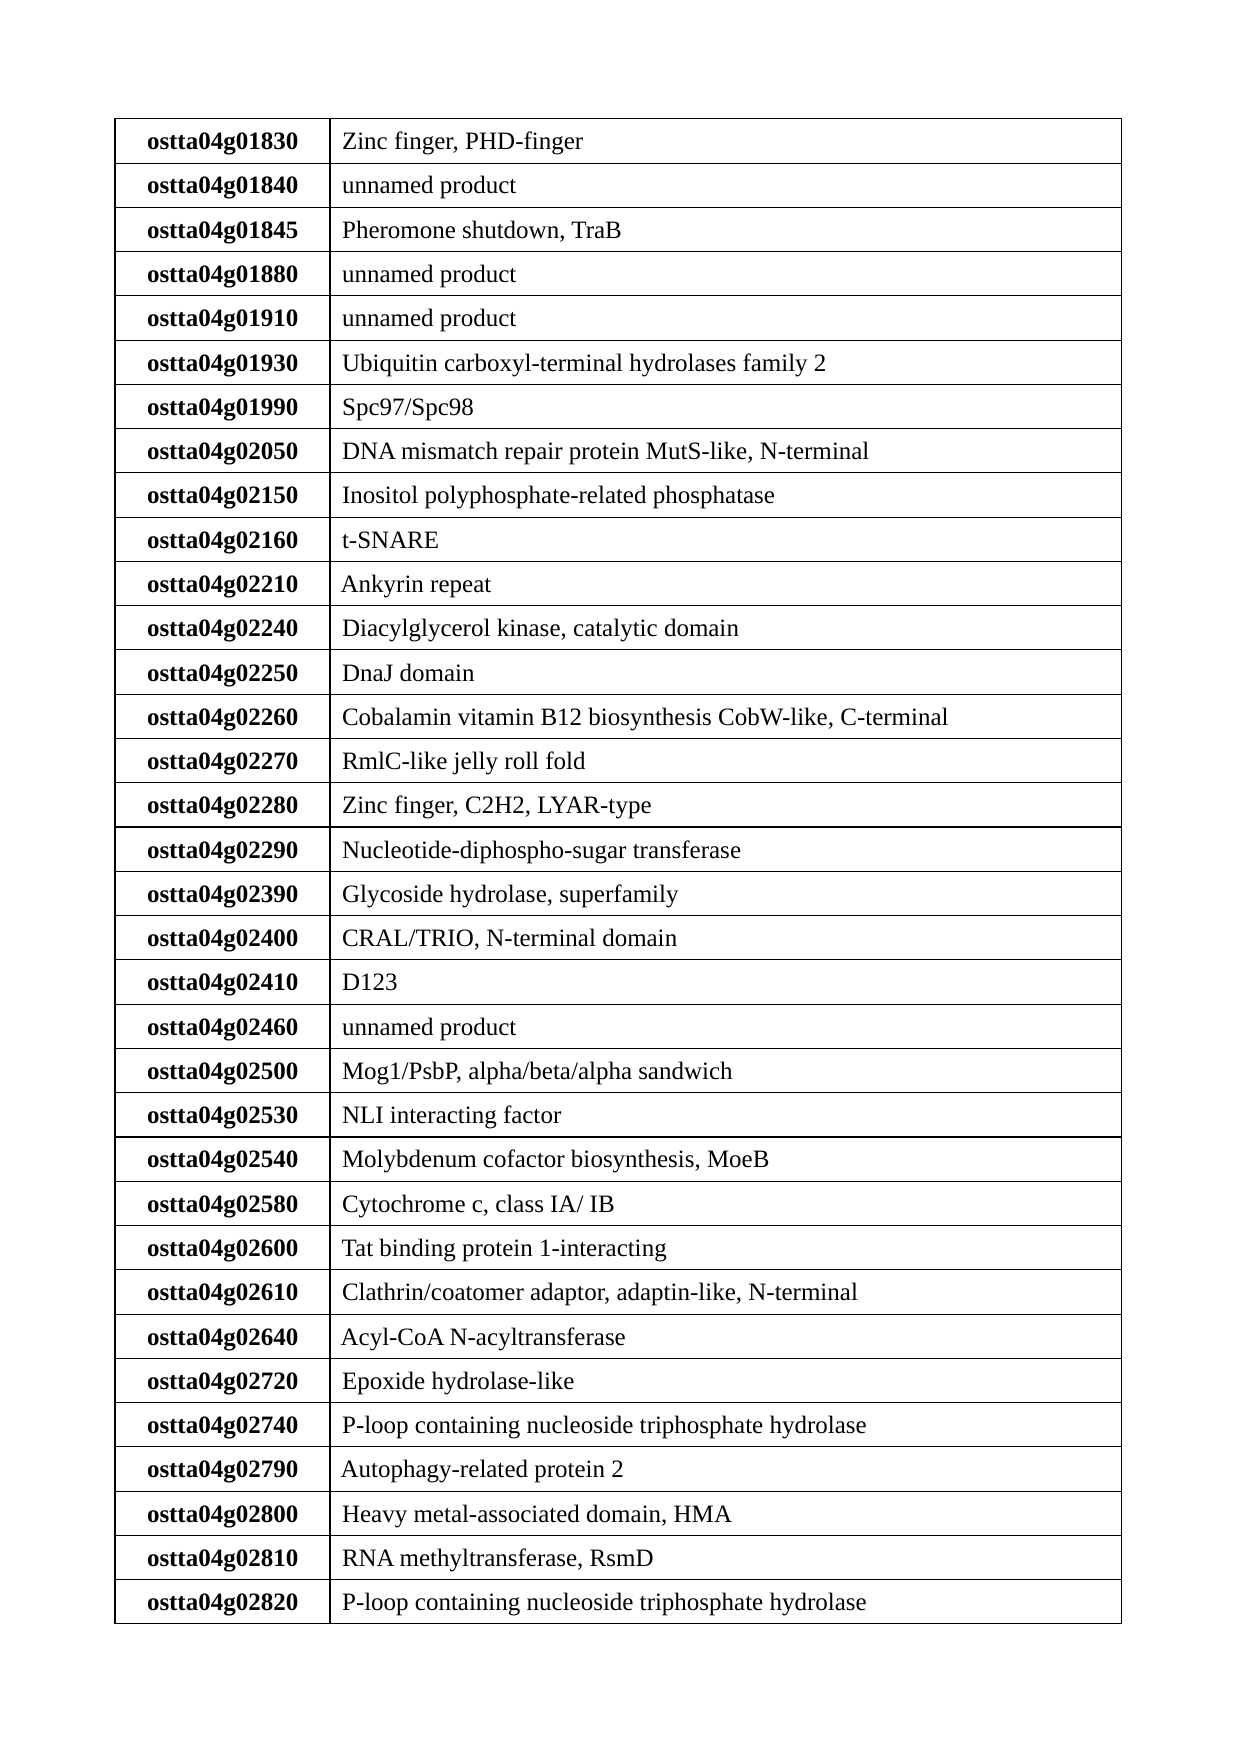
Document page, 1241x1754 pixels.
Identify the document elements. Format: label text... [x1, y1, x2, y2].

table_cell [1122, 1358, 1240, 1402]
table_cell NLI interacting factor [331, 1093, 1121, 1136]
table_cell [1122, 782, 1240, 826]
table_cell [1122, 694, 1240, 738]
table_cell [1122, 1402, 1240, 1446]
table_cell [1122, 1048, 1240, 1092]
table_cell ostta04g02580 [116, 1182, 329, 1225]
table_cell t-SNARE [331, 518, 1121, 561]
table_cell Tat binding protein 1-interacting [331, 1226, 1121, 1269]
table_cell Spc97/Spc98 [331, 385, 1121, 428]
table_cell ostta04g02790 [116, 1447, 329, 1491]
table_cell [1122, 915, 1240, 959]
table_cell Epoxide hydrolase-like [331, 1359, 1121, 1402]
table_cell Mog1/PsbP, alpha/beta/alpha sandwich [331, 1049, 1121, 1092]
table_cell [1122, 1004, 1240, 1048]
table_cell ostta04g02290 [116, 828, 329, 871]
table_cell Zinc finger, PHD-finger [331, 119, 1121, 162]
table_cell Glycoside hydrolase, superfamily [331, 872, 1121, 915]
table_cell ostta04g01880 [116, 252, 329, 295]
table_cell unnamed product [331, 164, 1121, 207]
table_cell [1122, 826, 1240, 871]
table_cell [1122, 738, 1240, 782]
table_cell ostta04g02240 [116, 606, 329, 649]
table_cell ostta04g02820 [116, 1580, 329, 1623]
table_cell [1122, 871, 1240, 915]
table_cell ostta04g02400 [116, 916, 329, 959]
table_cell ostta04g02640 [116, 1315, 329, 1358]
table_cell [1122, 472, 1240, 517]
table_cell ostta04g02150 [116, 473, 329, 517]
table_cell Inositol polyphosphate-related phosphatase [331, 473, 1121, 517]
table_cell ostta04g02810 [116, 1536, 329, 1579]
table_cell P-loop containing nucleoside triphosphate hydrolase [331, 1403, 1121, 1446]
table_cell [1122, 428, 1240, 472]
table_cell [1122, 1269, 1240, 1313]
table_cell [1122, 340, 1240, 384]
table_cell ostta04g02410 [116, 960, 329, 1003]
table_cell ostta04g02050 [116, 429, 329, 472]
table_cell DNA mismatch repair protein MutS-like, N-terminal [331, 429, 1121, 472]
table_cell ostta04g02610 [116, 1270, 329, 1313]
table_cell Zinc finger, C2H2, LYAR-type [331, 783, 1121, 826]
table_cell [1122, 118, 1240, 162]
table_cell [1122, 1181, 1240, 1225]
table_cell DnaJ domain [331, 650, 1121, 694]
table_cell [1122, 1491, 1240, 1535]
table_cell Clathrin/coatomer adaptor, adaptin-like, N-terminal [331, 1270, 1121, 1313]
table_cell [1122, 295, 1240, 339]
table_cell ostta04g01910 [116, 296, 329, 339]
table_cell [1122, 959, 1240, 1003]
table_cell ostta04g02740 [116, 1403, 329, 1446]
table_cell unnamed product [331, 252, 1121, 295]
table_cell unnamed product [331, 296, 1121, 339]
table_cell [1122, 207, 1240, 251]
table_cell ostta04g02160 [116, 518, 329, 561]
table_cell Heavy metal-associated domain, HMA [331, 1492, 1121, 1535]
table_cell RNA methyltransferase, RsmD [331, 1536, 1121, 1579]
table_cell ostta04g02280 [116, 783, 329, 826]
table_cell ostta04g02270 [116, 739, 329, 782]
table_cell ostta04g02720 [116, 1359, 329, 1402]
table_cell Ubiquitin carboxyl-terminal hydrolases family 2 [331, 341, 1121, 384]
table_cell Pheromone shutdown, TraB [331, 208, 1121, 251]
table_cell [1122, 1579, 1240, 1623]
table_cell ostta04g02210 [116, 562, 329, 605]
table_cell Cytochrome c, class IA/ IB [331, 1182, 1121, 1225]
table_cell [1122, 561, 1240, 605]
table_cell [1122, 517, 1240, 561]
table_cell ostta04g02800 [116, 1492, 329, 1535]
table_cell ostta04g02390 [116, 872, 329, 915]
table_cell [1122, 384, 1240, 428]
table_cell ostta04g02540 [116, 1138, 329, 1181]
table_cell ostta04g02530 [116, 1093, 329, 1136]
table_cell Acyl-CoA N-acyltransferase [331, 1315, 1121, 1358]
table_cell [1122, 163, 1240, 207]
table_cell unnamed product [331, 1005, 1121, 1048]
table_cell ostta04g02460 [116, 1005, 329, 1048]
table_cell [1122, 1446, 1240, 1491]
table_cell CRAL/TRIO, N-terminal domain [331, 916, 1121, 959]
table_cell ostta04g02260 [116, 695, 329, 738]
table_cell ostta04g01840 [116, 164, 329, 207]
table_cell [1122, 1314, 1240, 1358]
table_cell [1122, 251, 1240, 295]
table_cell ostta04g01930 [116, 341, 329, 384]
table_cell P-loop containing nucleoside triphosphate hydrolase [331, 1580, 1121, 1623]
table_cell ostta04g02250 [116, 650, 329, 694]
table_cell ostta04g01990 [116, 385, 329, 428]
table_cell [1122, 649, 1240, 694]
table_cell RmlC-like jelly roll fold [331, 739, 1121, 782]
table_cell [1122, 1136, 1240, 1181]
table_cell D123 [331, 960, 1121, 1003]
table_cell Nucleotide-diphospho-sugar transferase [331, 828, 1121, 871]
table_cell ostta04g02500 [116, 1049, 329, 1092]
table_cell ostta04g02600 [116, 1226, 329, 1269]
table_cell ostta04g01830 [116, 119, 329, 162]
table_cell Molybdenum cofactor biosynthesis, MoeB [331, 1138, 1121, 1181]
table_cell Autophagy-related protein 2 [331, 1447, 1121, 1491]
table_cell Cobalamin vitamin B12 biosynthesis CobW-like, C-terminal [331, 695, 1121, 738]
table_cell ostta04g01845 [116, 208, 329, 251]
table_cell [1122, 1092, 1240, 1136]
table_cell [1122, 1535, 1240, 1579]
table_cell [1122, 605, 1240, 649]
table_cell [1122, 1225, 1240, 1269]
table_cell Ankyrin repeat [331, 562, 1121, 605]
table_cell Diacylglycerol kinase, catalytic domain [331, 606, 1121, 649]
